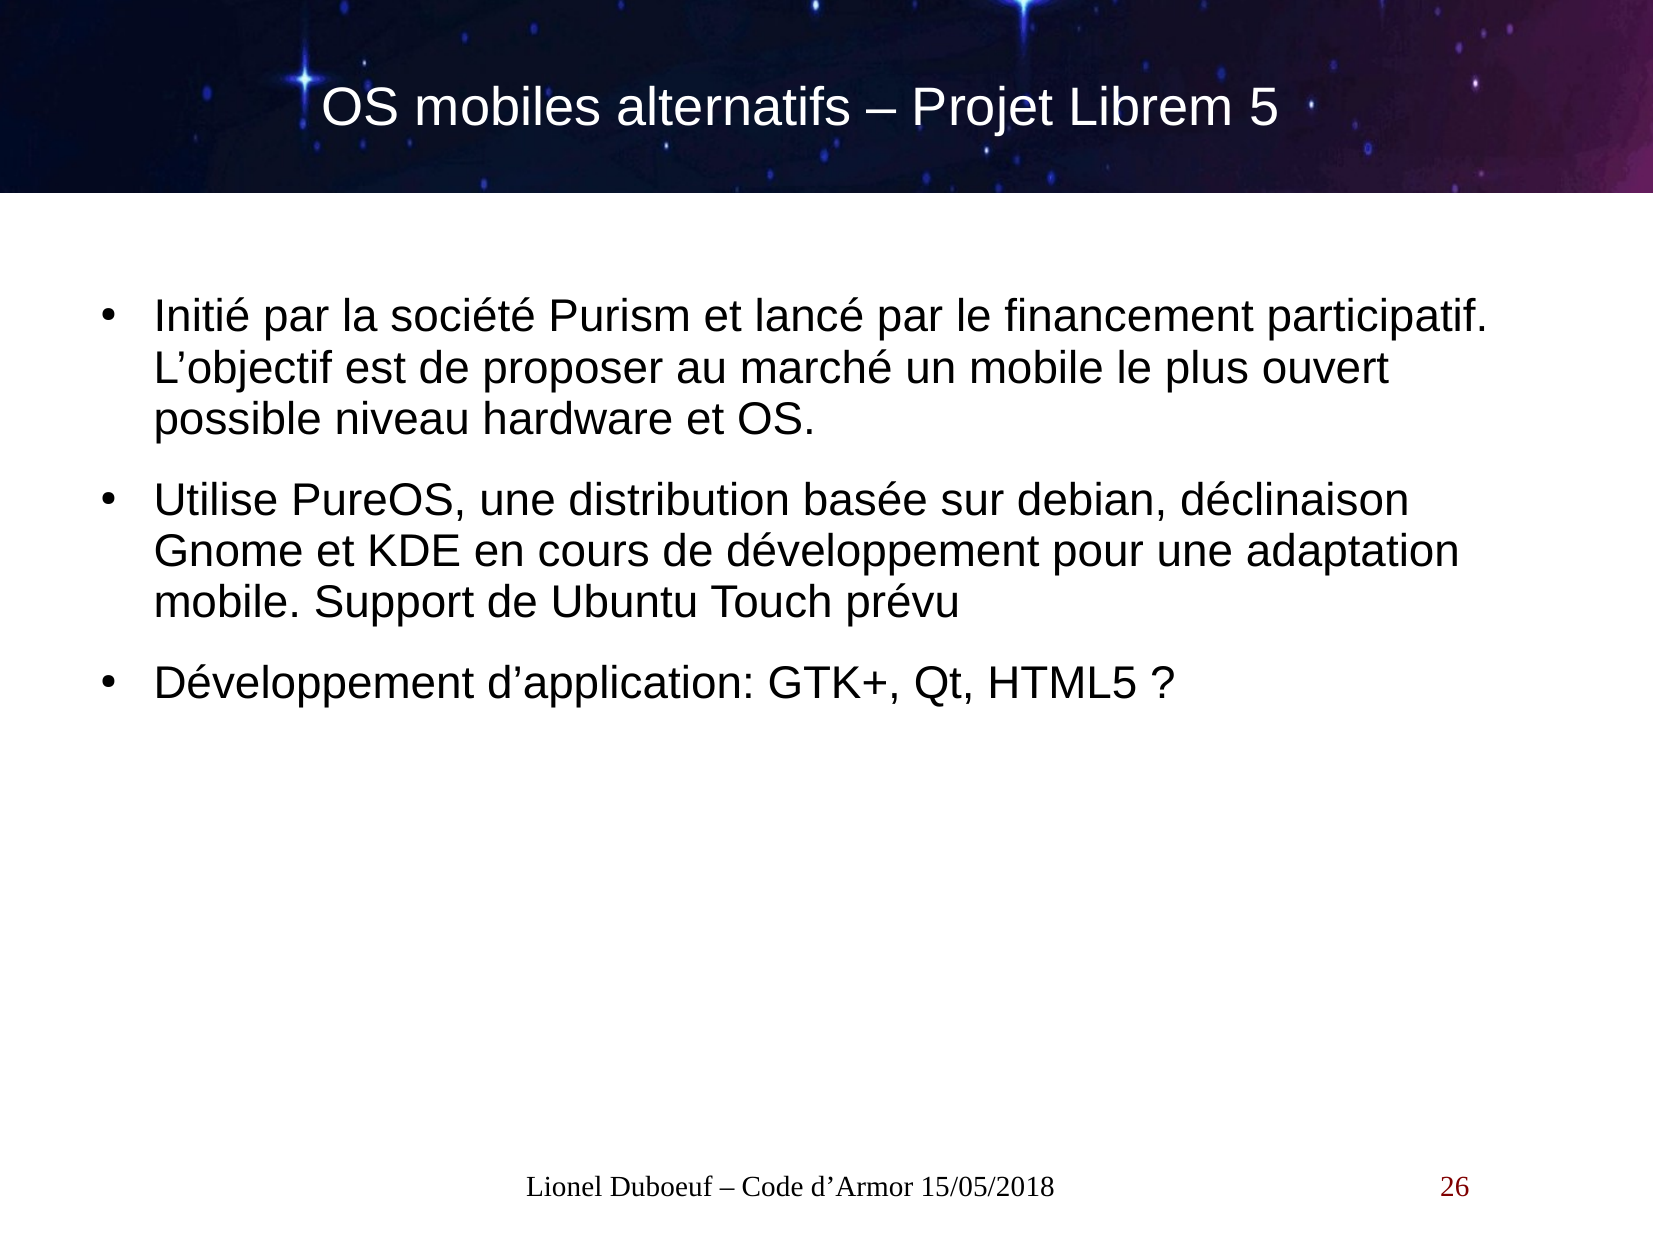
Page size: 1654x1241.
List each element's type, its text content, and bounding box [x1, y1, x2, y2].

title OS mobiles alternatifs – Projet Librem 5 [57, 2, 1546, 211]
list Initié par la société Purism et lancé par le financement participatif. L’objectif est de proposer au marché un mobile le plus ouvert possible niveau hardware et OS. Utilise PureOS, une distribution basée sur debian, déclinaison Gnome et KDE en cours de développement pour une adaptation mobile. Support de Ubuntu Touch prévu Développement d’application: GTK+, Qt, HTML5 ? [82, 290, 1571, 1010]
picture [0, 0, 1653, 193]
